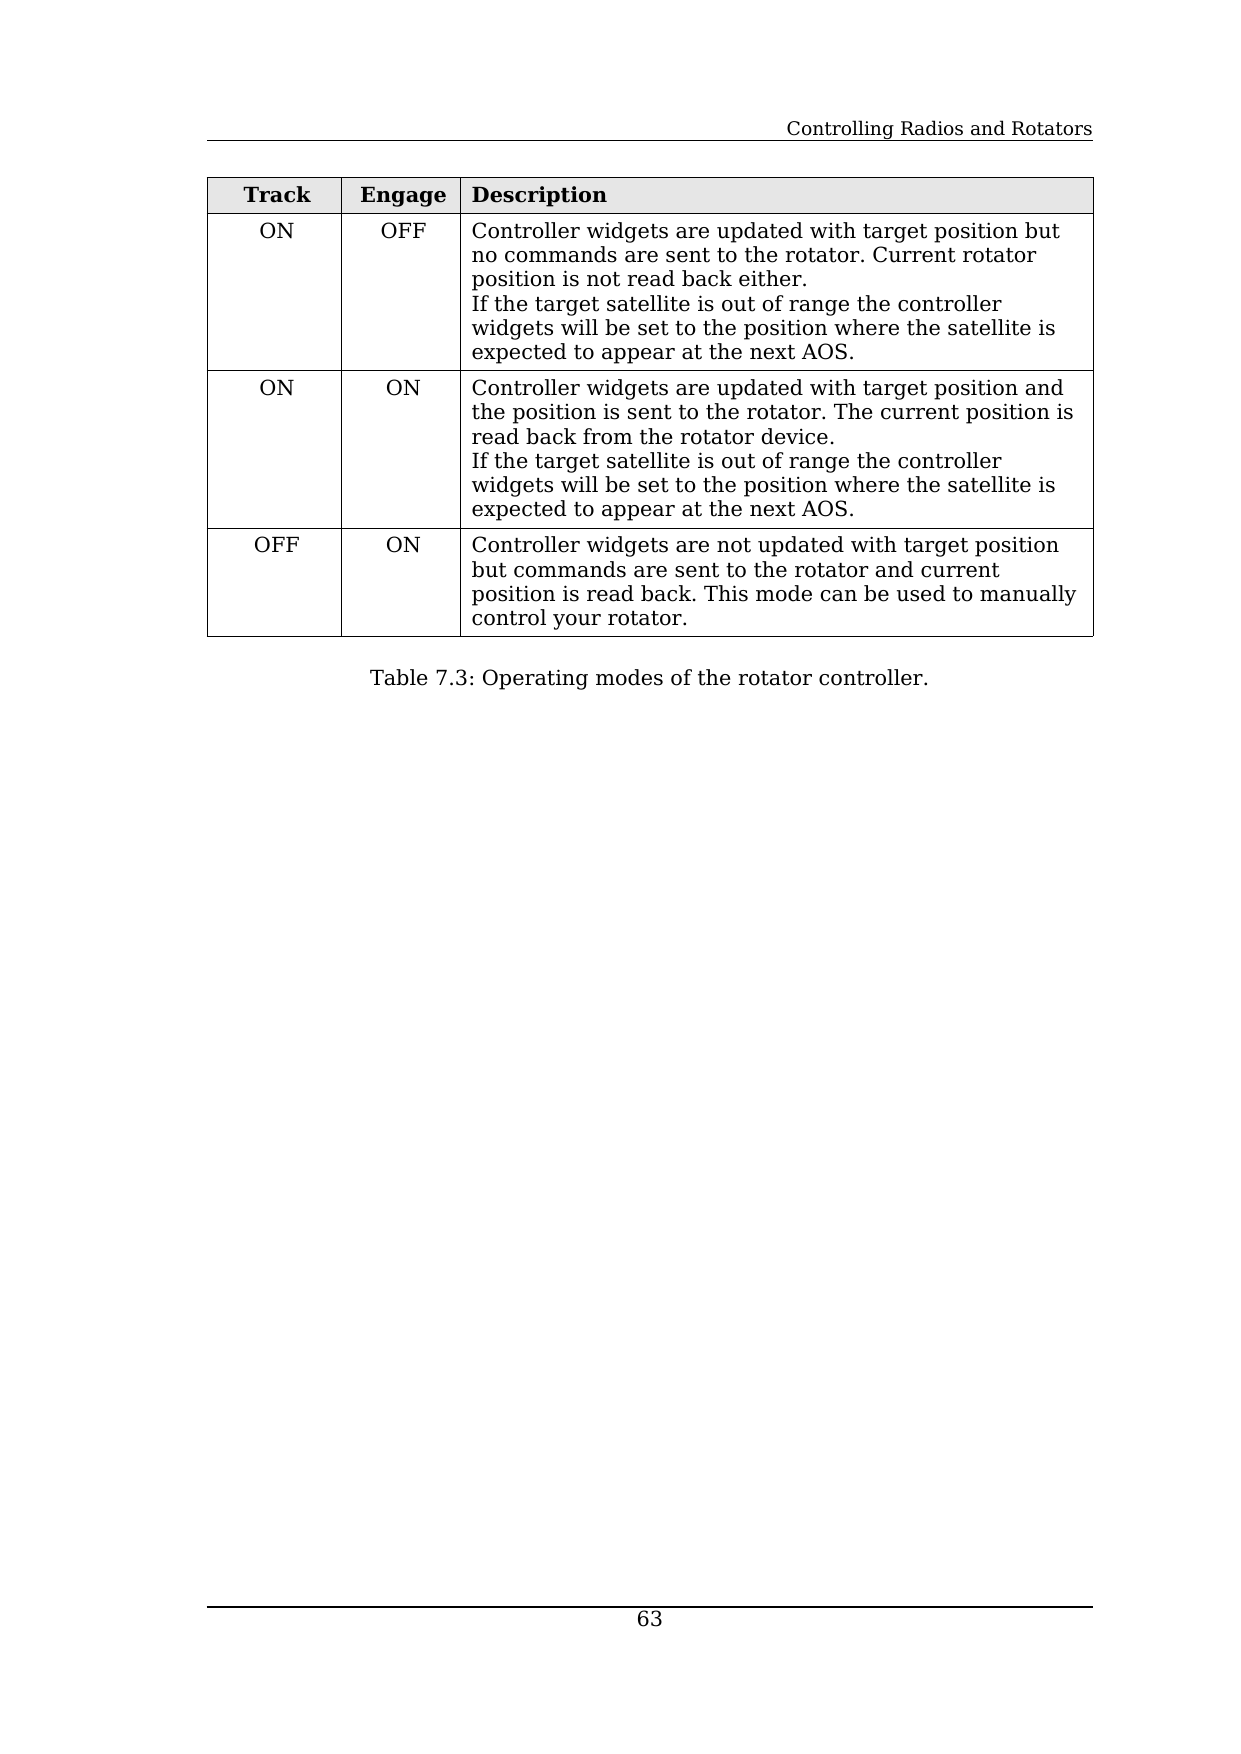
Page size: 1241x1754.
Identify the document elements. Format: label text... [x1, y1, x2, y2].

table_cell ON [208, 214, 341, 370]
table_cell OFF [342, 214, 460, 370]
table_cell ON [342, 371, 460, 527]
table_cell Controller widgets are updated with target position and the position is sent to the rotator. The current position is read back from the rotator device. If the target satellite is out of range the controller widgets will be set to the position where the satellite is expected to appear at the next AOS. [461, 371, 1093, 527]
table_cell ON [208, 371, 341, 527]
table_cell Controller widgets are updated with target position but no commands are sent to the rotator. Current rotator position is not read back either. If the target satellite is out of range the controller widgets will be set to the position where the satellite is expected to appear at the next AOS. [461, 214, 1093, 370]
table_header Engage [342, 178, 460, 213]
text Table 7.3: Operating modes of the rotator controller. [207, 666, 1093, 691]
table_header Description [461, 178, 1093, 213]
table_cell OFF [208, 529, 341, 636]
table_cell ON [342, 529, 460, 636]
table_header Track [208, 178, 341, 213]
table_cell Controller widgets are not updated with target position but commands are sent to the rotator and current position is read back. This mode can be used to manually control your rotator. [461, 529, 1093, 636]
